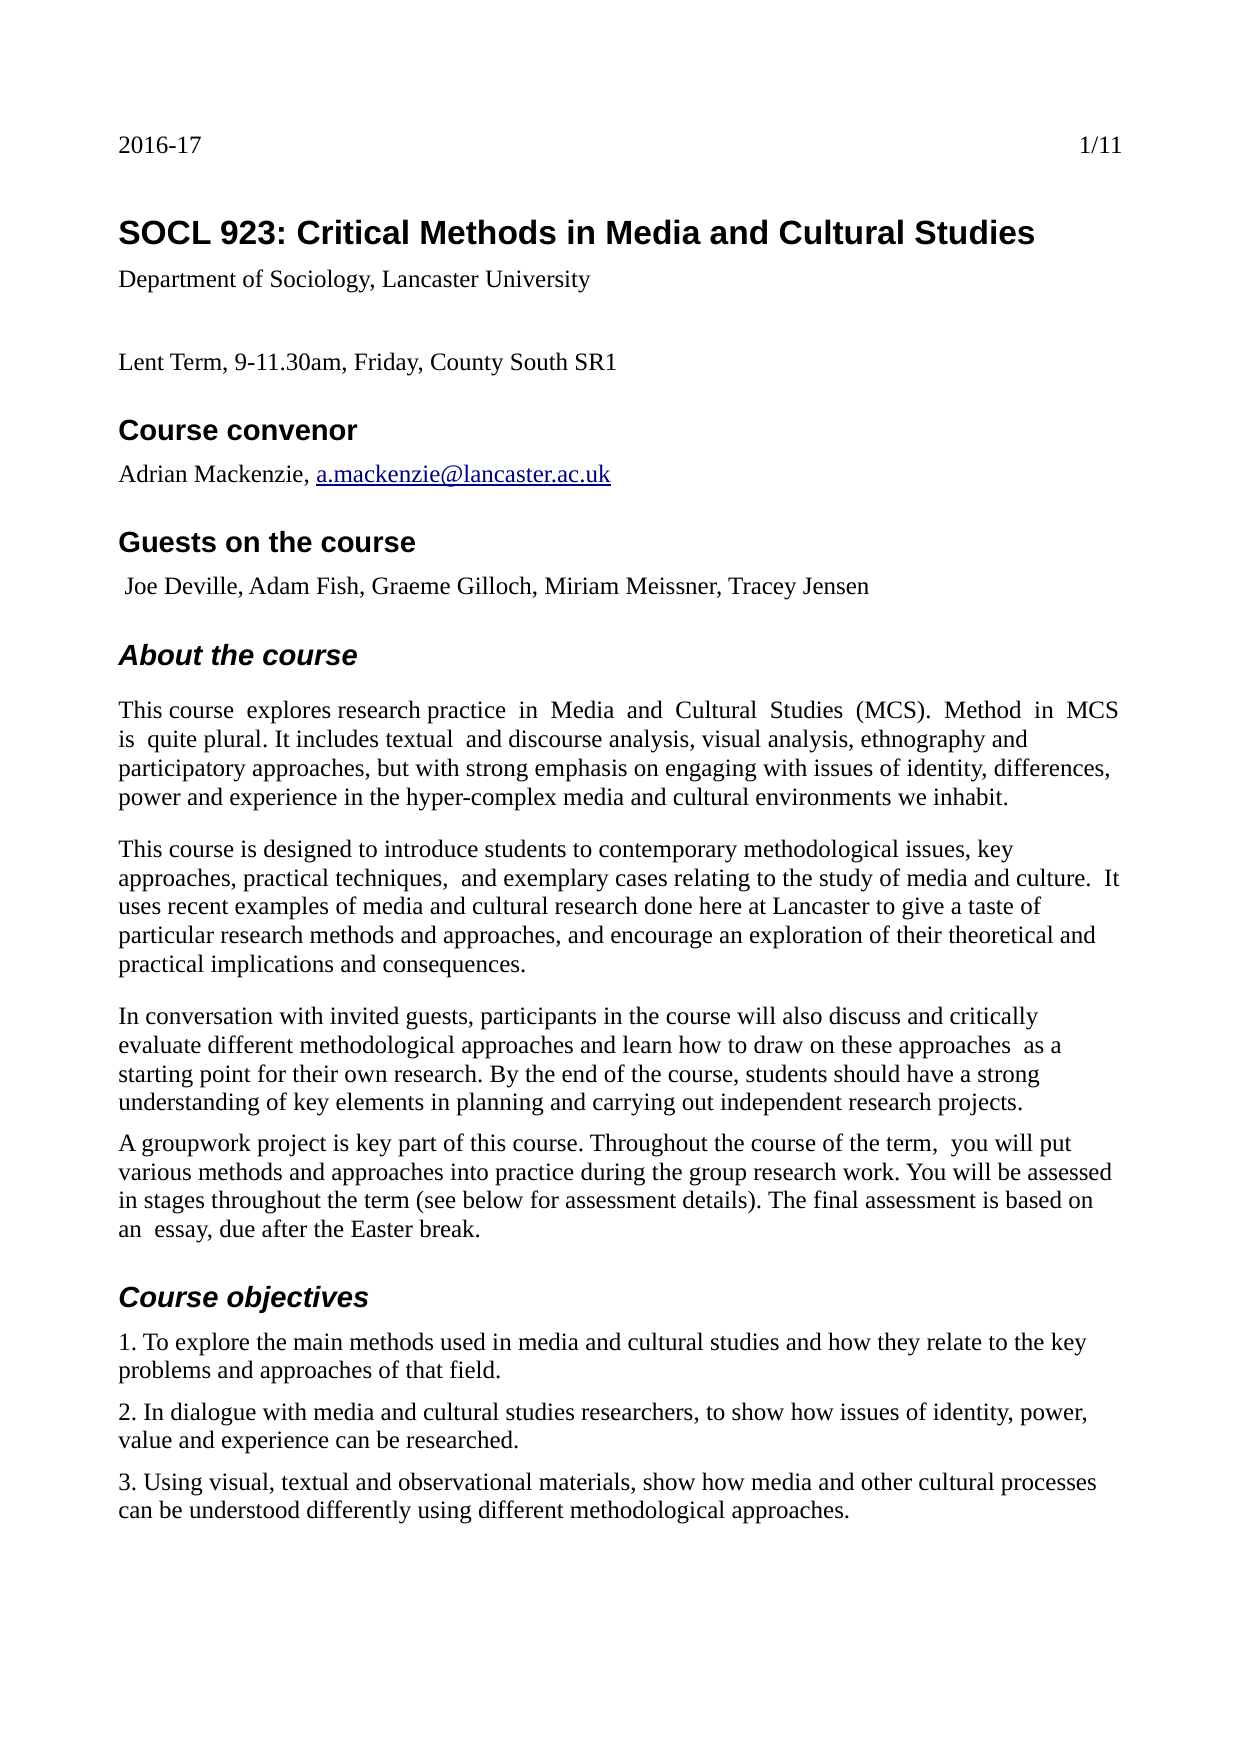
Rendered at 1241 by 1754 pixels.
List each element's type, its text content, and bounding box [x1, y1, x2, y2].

subtitle SOCL 923: Critical Methods in Media and Cultural Studies [118, 213, 1122, 252]
text Joe Deville, Adam Fish, Graeme Gilloch, Miriam Meissner, Tracey Jensen [118, 571, 1122, 600]
text Adrian Mackenzie, a.mackenzie@lancaster.ac.uk [118, 459, 1122, 488]
text Department of Sociology, Lancaster University [118, 264, 1122, 293]
subtitle Guests on the course [118, 525, 1122, 559]
subtitle Course convenor [118, 413, 1122, 447]
subtitle Course objectives [118, 1281, 1122, 1314]
text This course explores research practice in Media and Cultural Studies (MCS). Method in MCS is quite plural. It includes textual and discourse analysis, visual analysis, ethnography and participatory approaches, but with strong emphasis on engaging with issues of identity, differences, power and experience in the hyper-complex media and cultural environments we inhabit. [118, 695, 1122, 810]
text This course is designed to introduce students to contemporary methodological issues, key approaches, practical techniques, and exemplary cases relating to the study of media and culture. It uses recent examples of media and cultural research done here at Lancaster to give a taste of particular research methods and approaches, and encourage an exploration of their theoretical and practical implications and consequences. [118, 834, 1122, 978]
text 3. Using visual, textual and observational materials, show how media and other cultural processes can be understood differently using different methodological approaches. [118, 1467, 1122, 1524]
subtitle About the course [118, 638, 1122, 671]
text A groupwork project is key part of this course. Throughout the course of the term, you will put various methods and approaches into practice during the group research work. You will be assessed in stages throughout the term (see below for assessment details). The final assessment is based on an essay, due after the Easter break. [118, 1128, 1122, 1243]
text 1. To explore the main methods used in media and cultural studies and how they relate to the key problems and approaches of that field. [118, 1327, 1122, 1384]
text In conversation with invited guests, participants in the course will also discuss and critically evaluate different methodological approaches and learn how to draw on these approaches as a starting point for their own research. By the end of the course, students should have a strong understanding of key elements in planning and carrying out independent research projects. [118, 1001, 1122, 1116]
text 2. In dialogue with media and cultural studies researchers, to show how issues of identity, power, value and experience can be researched. [118, 1397, 1122, 1454]
text Lent Term, 9-11.30am, Friday, County South SR1 [118, 347, 1122, 376]
